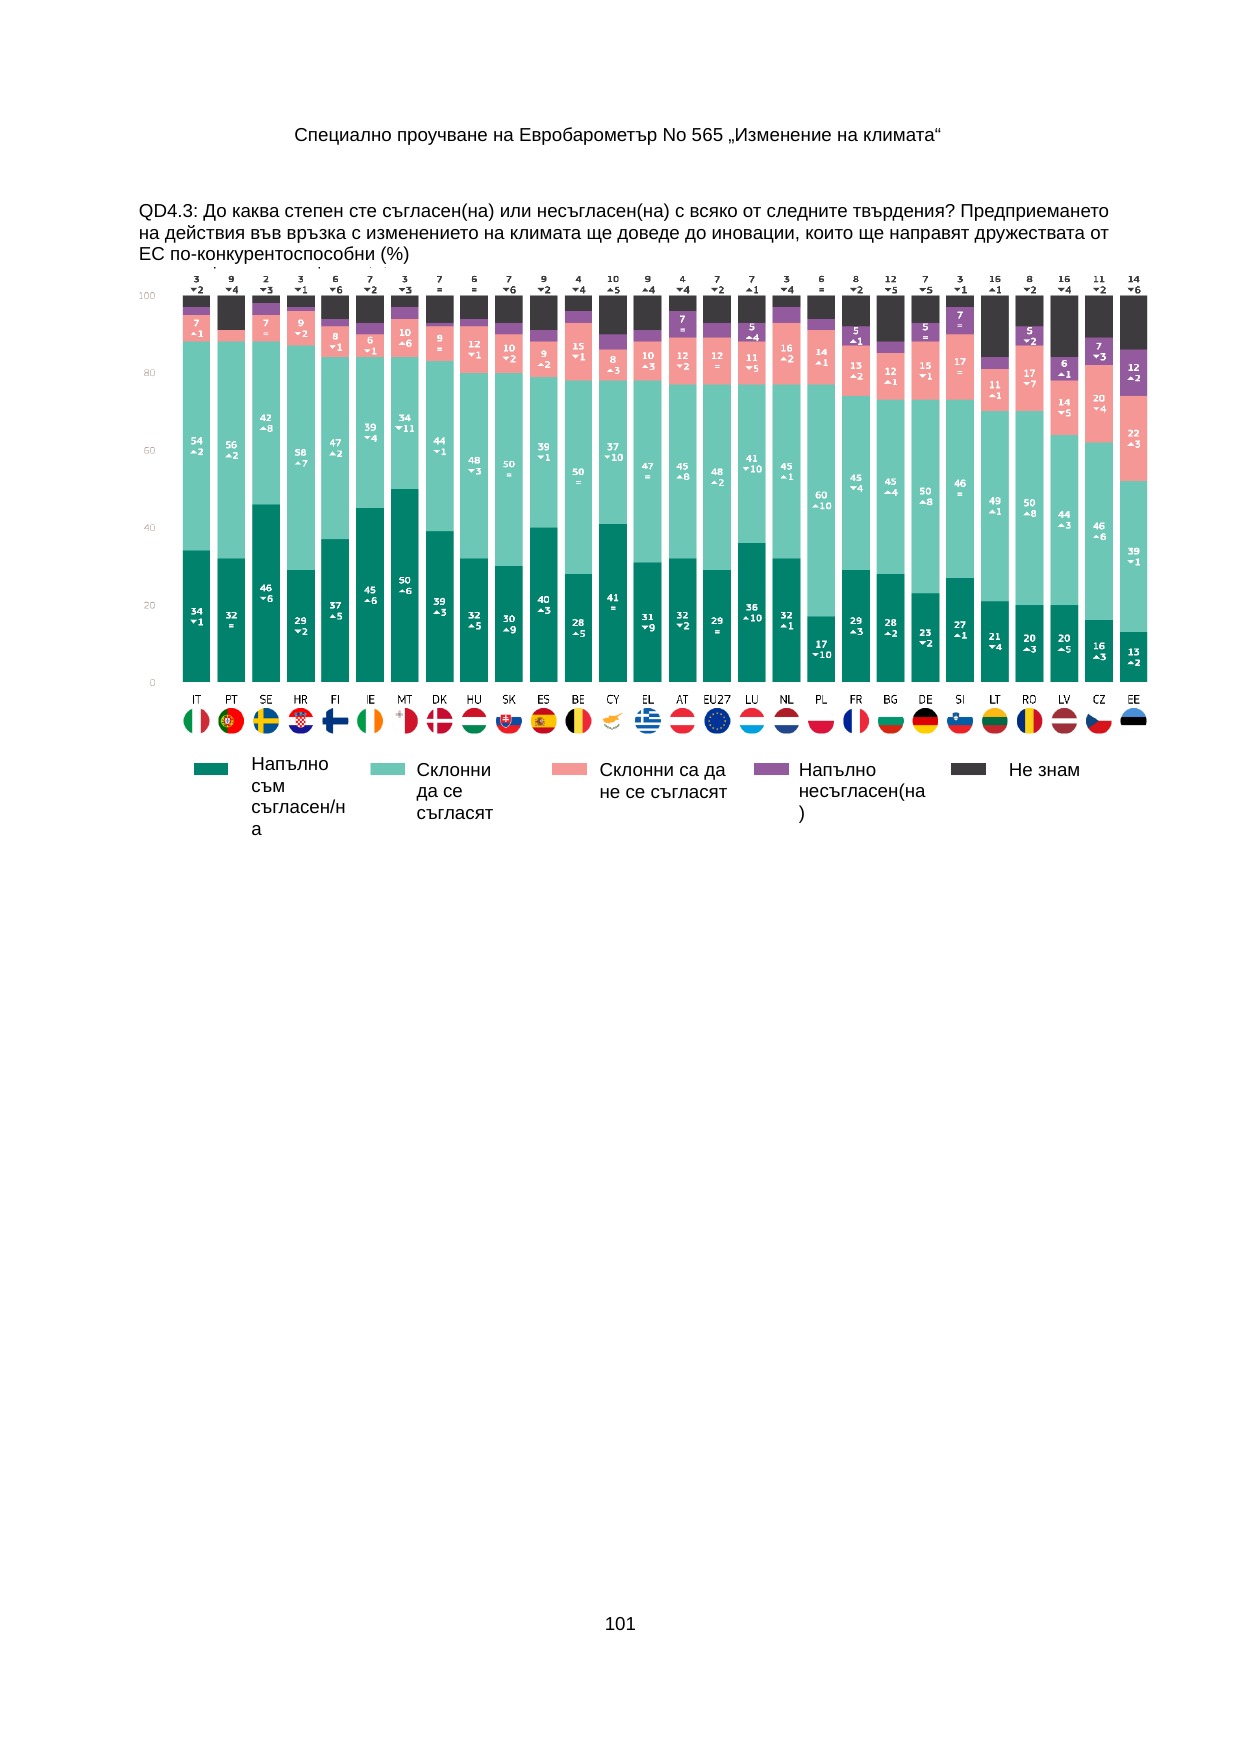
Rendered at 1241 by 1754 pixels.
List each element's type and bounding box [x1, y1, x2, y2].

picture [130, 267, 1158, 789]
